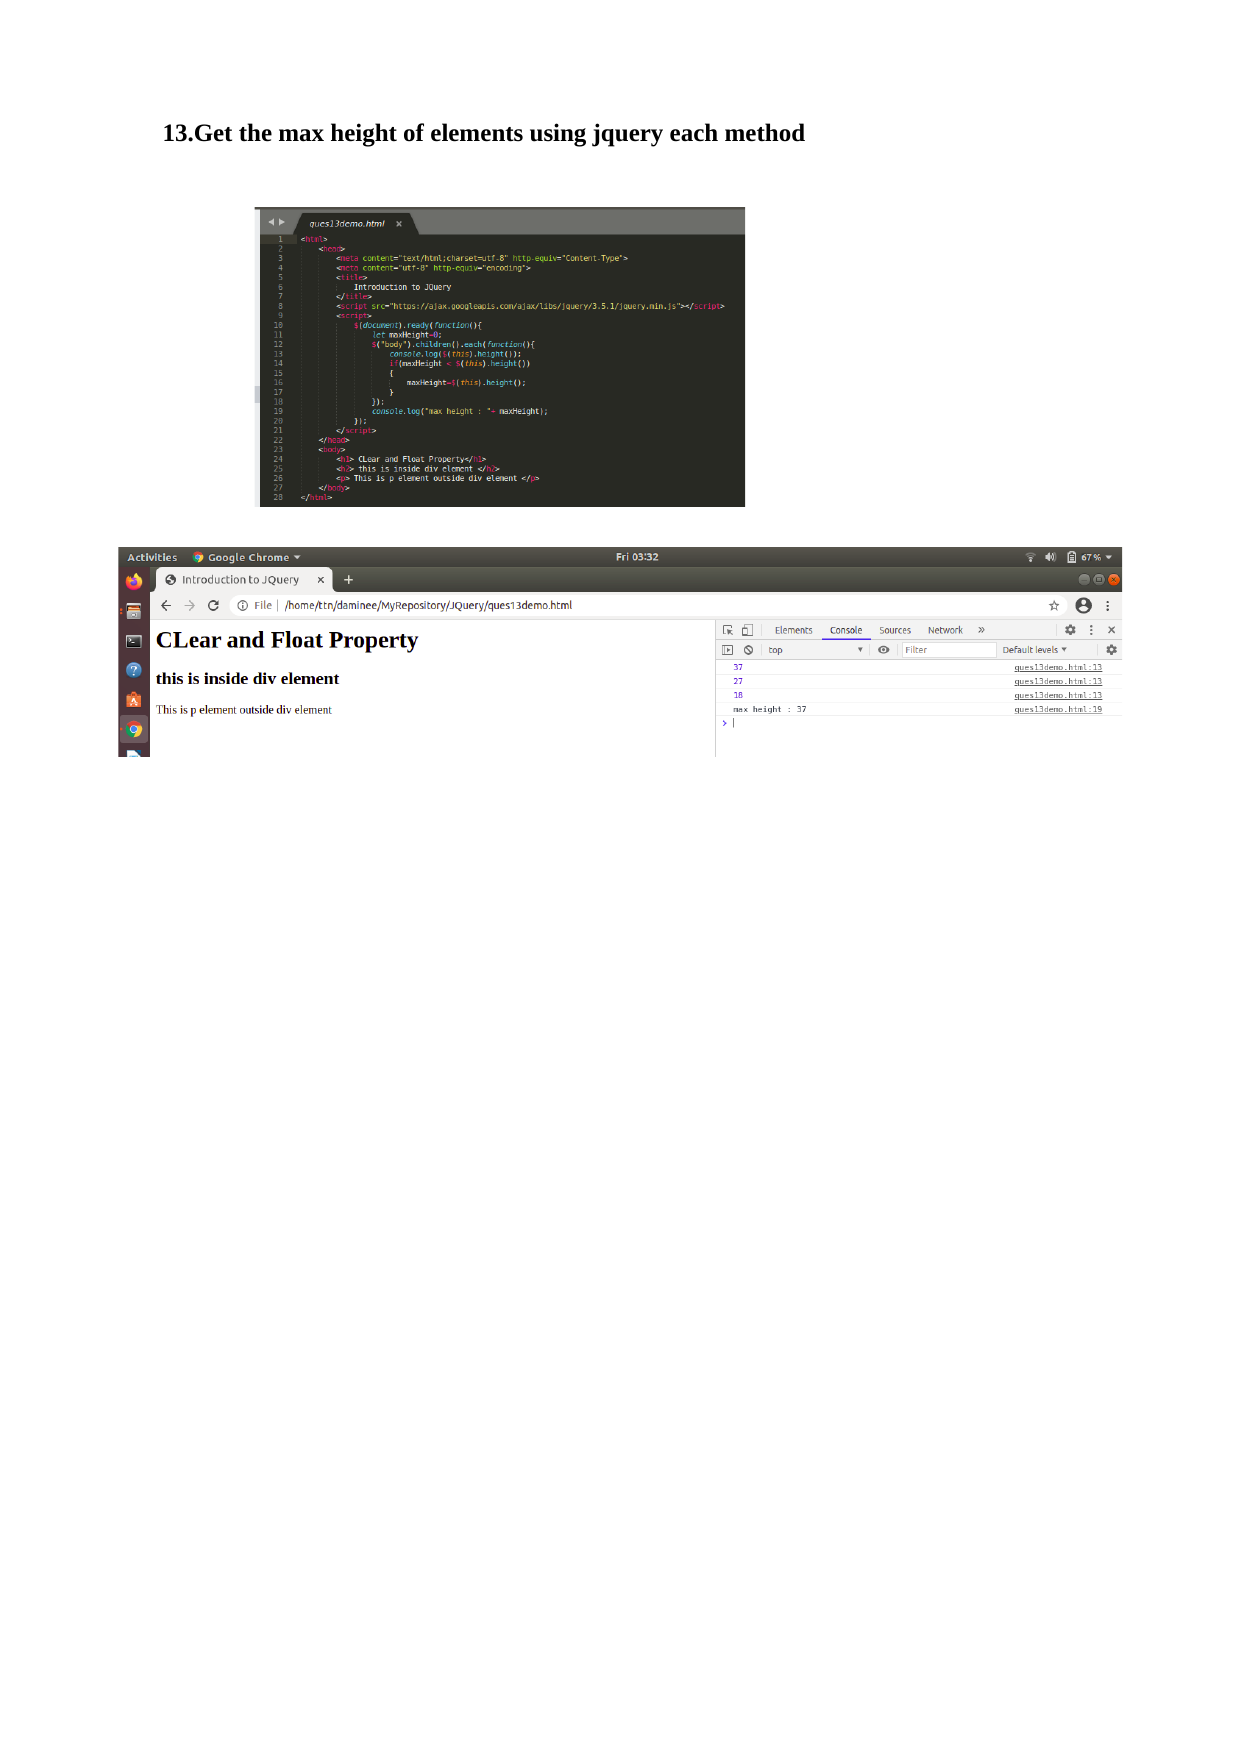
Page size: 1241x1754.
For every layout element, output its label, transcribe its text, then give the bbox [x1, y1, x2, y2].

list Get the max height of elements using jquery each method [162, 118, 1122, 147]
picture [118, 547, 1123, 757]
picture [254, 207, 743, 507]
